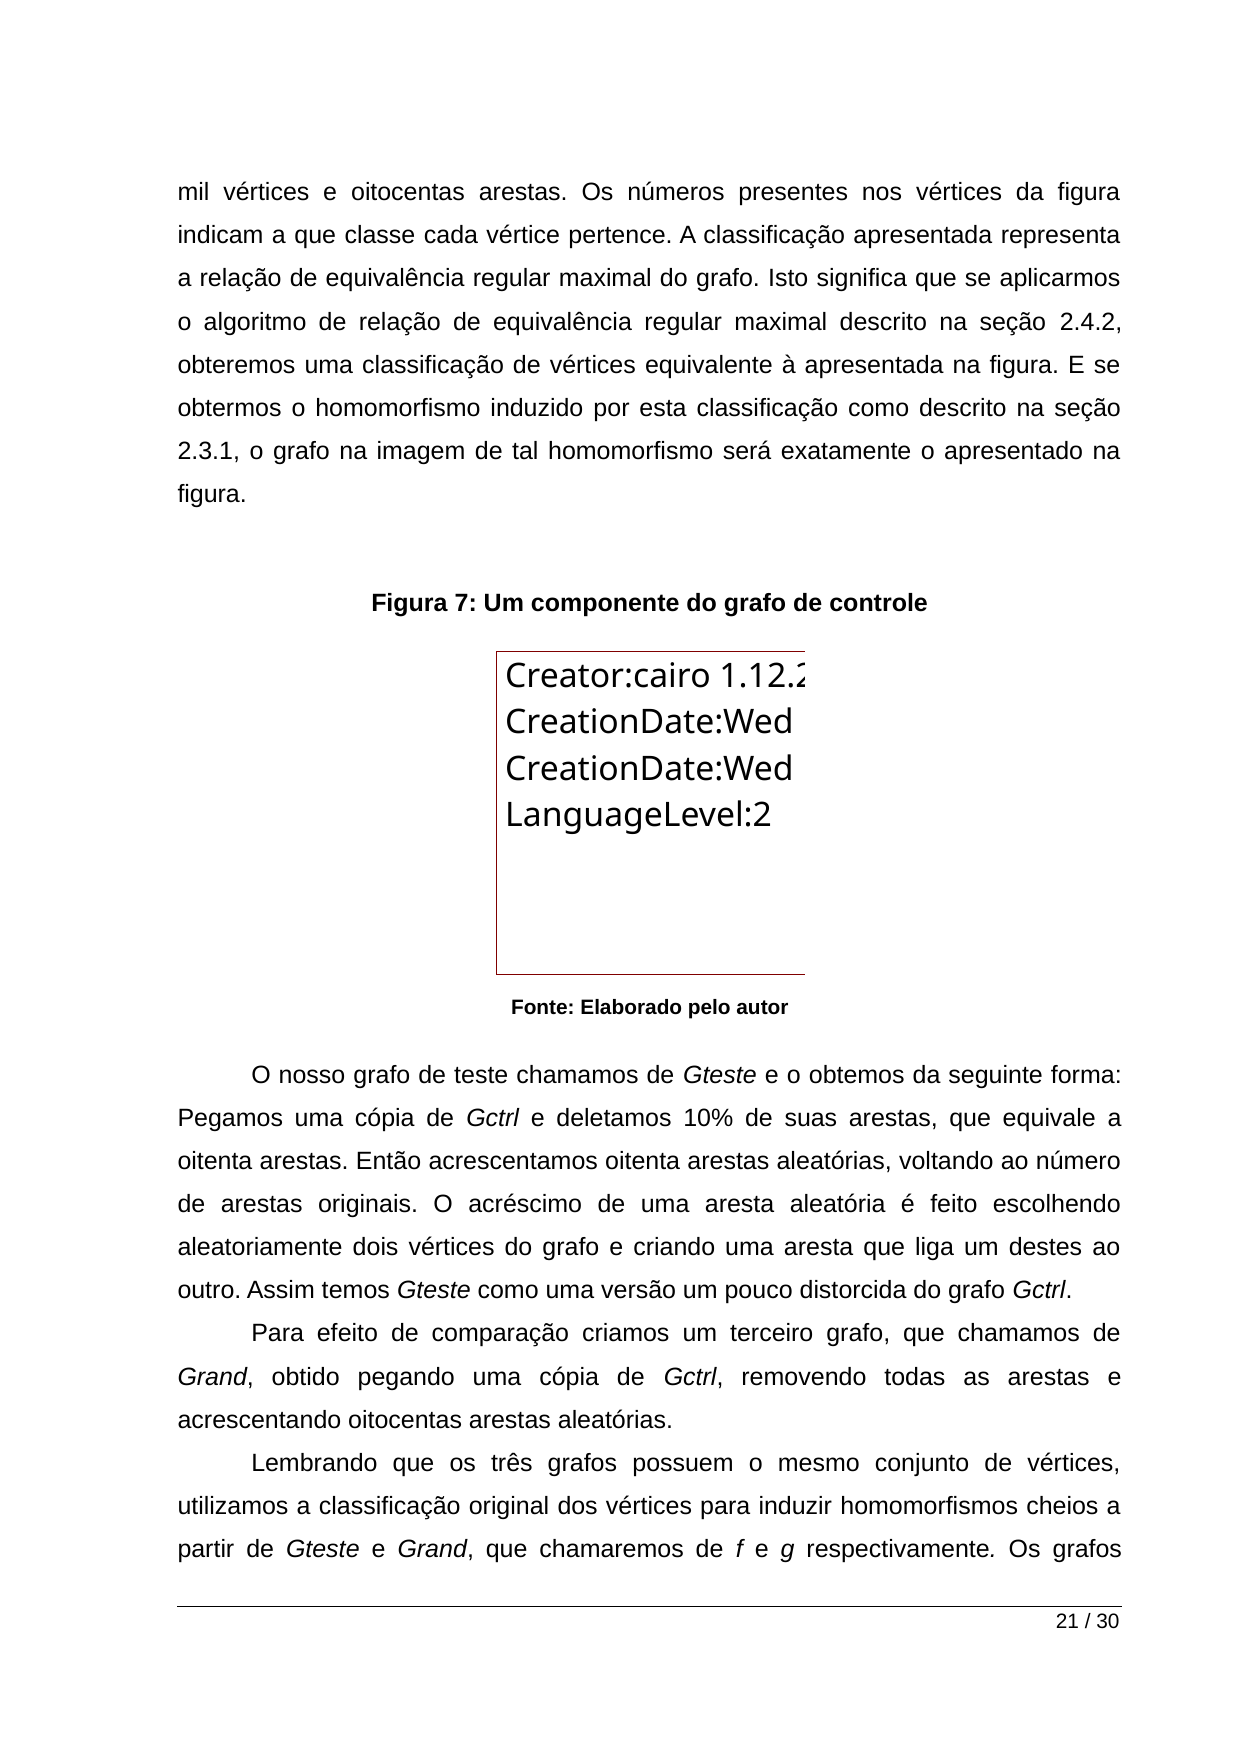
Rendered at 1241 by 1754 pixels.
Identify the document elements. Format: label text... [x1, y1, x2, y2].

text O nosso grafo de teste chamamos de Gteste e o obtemos da seguinte forma: Pegamos uma cópia de Gctrl e deletamos 10% de suas arestas, que equivale a oitenta arestas. Então acrescentamos oitenta arestas aleatórias, voltando ao número de arestas originais. O acréscimo de uma aresta aleatória é feito escolhendo aleatoriamente dois vértices do grafo e criando uma aresta que liga um destes ao outro. Assim temos Gteste como uma versão um pouco distorcida do grafo Gctrl. [177, 1059, 1122, 1304]
text Lembrando que os três grafos possuem o mesmo conjunto de vértices, utilizamos a classificação original dos vértices para induzir homomorfismos cheios a partir de Gteste e Grand, que chamaremos de f e g respectivamente. Os grafos [177, 1448, 1122, 1563]
text Figura 7: Um componente do grafo de controle [371, 588, 928, 616]
text Para efeito de comparação criamos um terceiro grafo, que chamamos de Grand, obtido pegando uma cópia de Gctrl, removendo todas as arestas e acrescentando oitocentas arestas aleatórias. [177, 1318, 1122, 1433]
text Fonte: Elaborado pelo autor [371, 649, 928, 1019]
text mil vértices e oitocentas arestas. Os números presentes nos vértices da figura indicam a que classe cada vértice pertence. A classificação apresentada representa a relação de equivalência regular maximal do grafo. Isto significa que se aplicarmos o algoritmo de relação de equivalência regular maximal descrito na seção 2.4.2, obteremos uma classificação de vértices equivalente à apresentada na figura. E se obtermos o homomorfismo induzido por esta classificação como descrito na seção 2.3.1, o grafo na imagem de tal homomorfismo será exatamente o apresentado na figura. [177, 177, 1122, 508]
